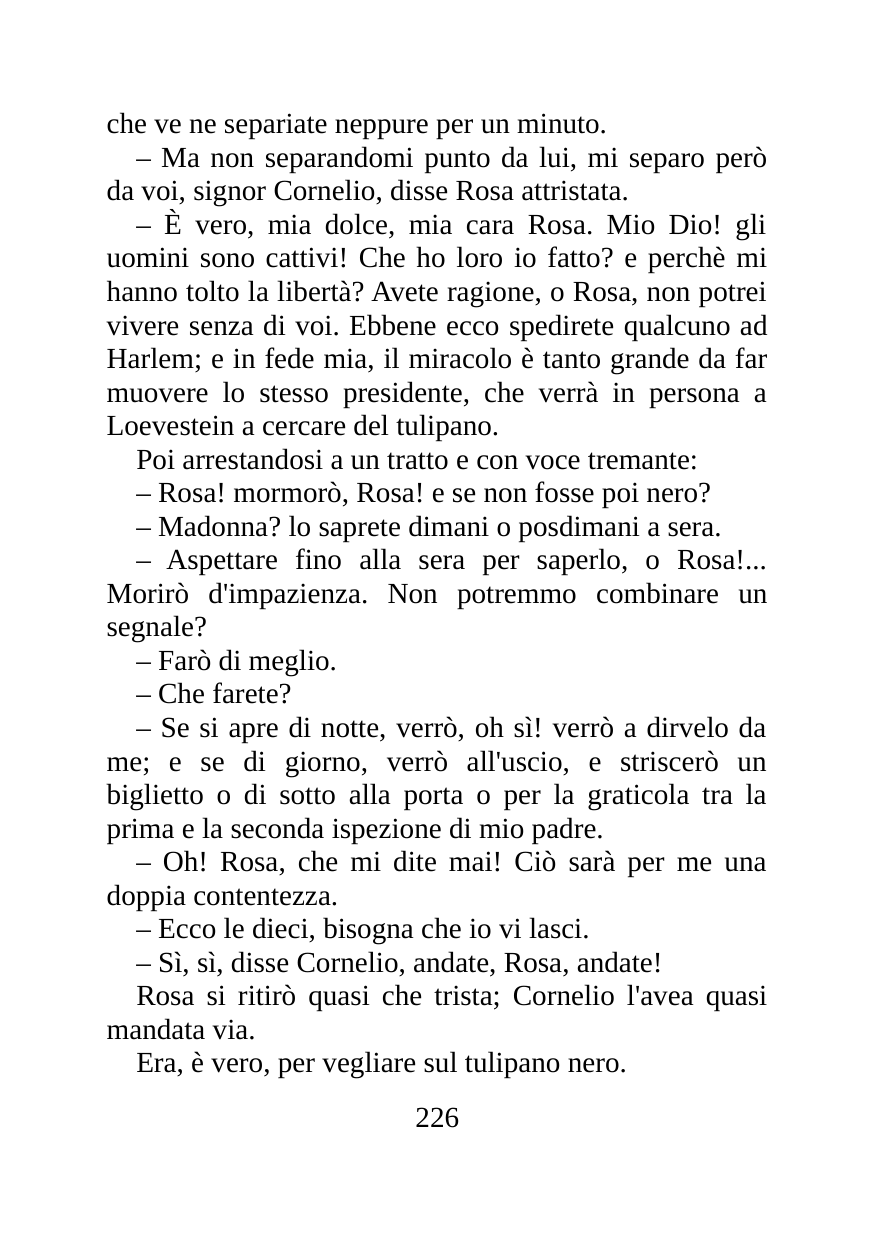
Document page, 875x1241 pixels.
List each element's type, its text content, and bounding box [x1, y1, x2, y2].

text ‒ Ecco le dieci, bisogna che io vi lasci. [106, 911, 768, 945]
text ‒ Rosa! mormorò, Rosa! e se non fosse poi nero? [106, 475, 768, 509]
text Era, è vero, per vegliare sul tulipano nero. [106, 1046, 768, 1079]
text ‒ Oh! Rosa, che mi dite mai! Ciò sarà per me una doppia contentezza. [106, 844, 768, 911]
text Rosa si ritirò quasi che trista; Cornelio l'avea quasi mandata via. [106, 978, 768, 1046]
text che ve ne separiate neppure per un minuto. [106, 106, 768, 140]
text ‒ Ma non separandomi punto da lui, mi separo però da voi, signor Cornelio, disse Rosa attristata. [106, 140, 768, 207]
text ‒ Che farete? [106, 677, 768, 710]
text ‒ Se si apre di notte, verrò, oh sì! verrò a dirvelo da me; e se di giorno, verrò all'uscio, e striscerò un biglietto o di sotto alla porta o per la graticola tra la prima e la seconda ispezione di mio padre. [106, 710, 768, 844]
text ‒ Aspettare fino alla sera per saperlo, o Rosa!... Morirò d'impazienza. Non potremmo combinare un segnale? [106, 542, 768, 643]
text ‒ Sì, sì, disse Cornelio, andate, Rosa, andate! [106, 945, 768, 978]
text Poi arrestandosi a un tratto e con voce tremante: [106, 442, 768, 475]
text ‒ È vero, mia dolce, mia cara Rosa. Mio Dio! gli uomini sono cattivi! Che ho loro io fatto? e perchè mi hanno tolto la libertà? Avete ragione, o Rosa, non potrei vivere senza di voi. Ebbene ecco spedirete qualcuno ad Harlem; e in fede mia, il miracolo è tanto grande da far muovere lo stesso presidente, che verrà in persona a Loevestein a cercare del tulipano. [106, 207, 768, 442]
text ‒ Farò di meglio. [106, 643, 768, 677]
text ‒ Madonna? lo saprete dimani o posdimani a sera. [106, 509, 768, 542]
